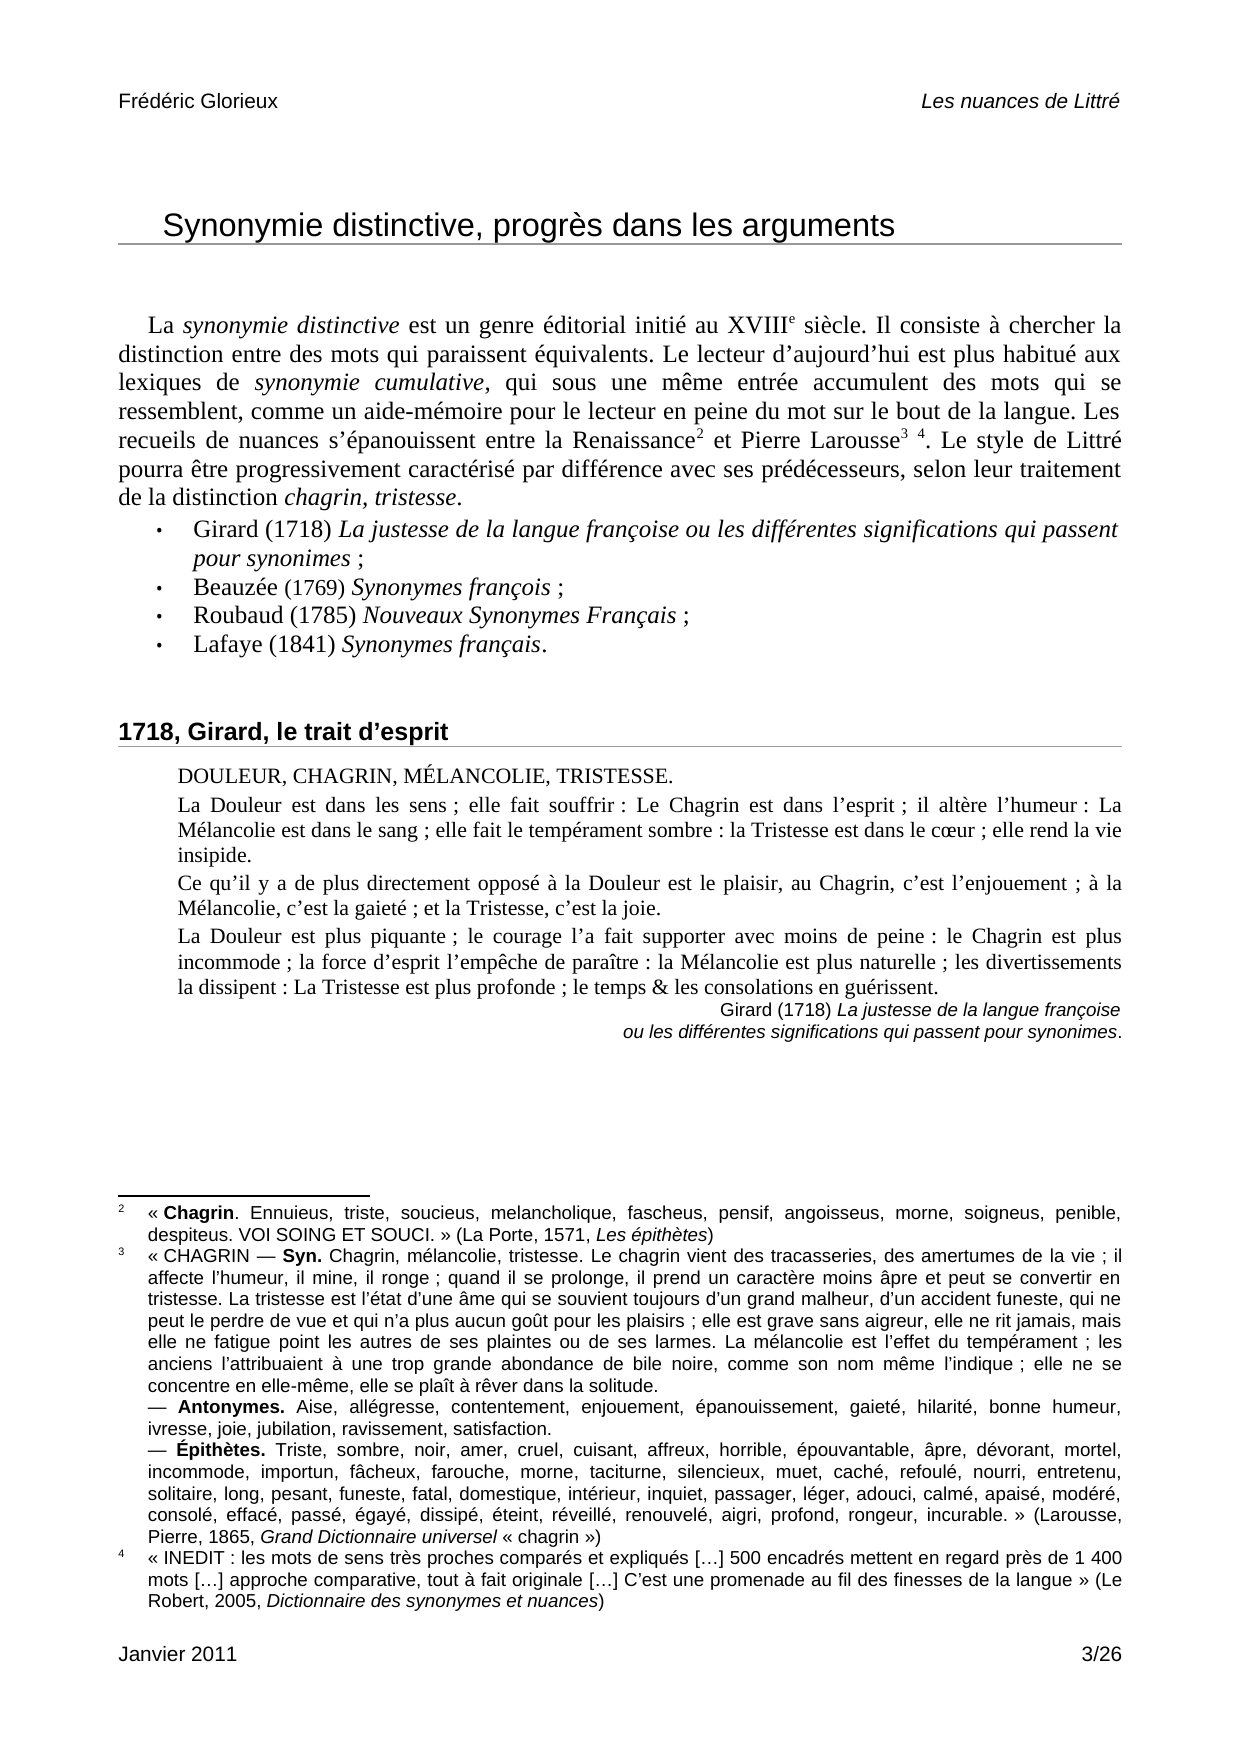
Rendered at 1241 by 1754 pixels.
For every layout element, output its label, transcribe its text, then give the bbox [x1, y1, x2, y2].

subtitle 1718, Girard, le trait d’esprit [118, 717, 1122, 746]
text « Chagrin. Ennuieus, triste, soucieus, melancholique, fascheus, pensif, angoisseus, morne, soigneus, penible, despiteus. VOI SOING ET SOUCI. » (La Porte, 1571, Les épithètes) [118, 1202, 1122, 1245]
text « CHAGRIN — Syn. Chagrin, mélancolie, tristesse. Le chagrin vient des tracasseries, des amertumes de la vie ; il affecte l’humeur, il mine, il ronge ; quand il se prolonge, il prend un caractère moins âpre et peut se convertir en tristesse. La tristesse est l’état d’une âme qui se souvient toujours d’un grand malheur, d’un accident funeste, qui ne peut le perdre de vue et qui n’a plus aucun goût pour les plaisirs ; elle est grave sans aigreur, elle ne rit jamais, mais elle ne fatigue point les autres de ses plaintes ou de ses larmes. La mélancolie est l’effet du tempérament ; les anciens l’attribuaient à une trop grande abondance de bile noire, comme son nom même l’indique ; elle ne se concentre en elle-même, elle se plaît à rêver dans la solitude. — Antonymes. Aise, allégresse, contentement, enjouement, épanouissement, gaieté, hilarité, bonne humeur, ivresse, joie, jubilation, ravissement, satisfaction. — Épithètes. Triste, sombre, noir, amer, cruel, cuisant, affreux, horrible, épouvantable, âpre, dévorant, mortel, incommode, importun, fâcheux, farouche, morne, taciturne, silencieux, muet, caché, refoulé, nourri, entretenu, solitaire, long, pesant, funeste, fatal, domestique, intérieur, inquiet, passager, léger, adouci, calmé, apaisé, modéré, consolé, effacé, passé, égayé, dissipé, éteint, réveillé, renouvelé, aigri, profond, rongeur, incurable. » (Larousse, Pierre, 1865, Grand Dictionnaire universel « chagrin ») [118, 1245, 1122, 1547]
list Beauzée (1769) Synonymes françois ; [156, 572, 1122, 600]
text Girard (1718) La justesse de la langue françoise ou les différentes significations qui passent pour synonimes. [236, 999, 1122, 1042]
text Ce qu’il y a de plus directement opposé à la Douleur est le plaisir, au Chagrin, c’est l’enjouement ; à la Mélancolie, c’est la gaieté ; et la Tristesse, c’est la joie. [177, 870, 1122, 921]
list Roubaud (1785) Nouveaux Synonymes Français ; [156, 600, 1122, 629]
list Lafaye (1841) Synonymes français. [156, 629, 1122, 658]
text DOULEUR, CHAGRIN, MÉLANCOLIE, TRISTESSE. [177, 763, 1122, 789]
list Girard (1718) La justesse de la langue françoise ou les différentes significations qui passent pour synonimes ; [156, 514, 1122, 572]
text La Douleur est dans les sens ; elle fait souffrir : Le Chagrin est dans l’esprit ; il altère l’humeur : La Mélancolie est dans le sang ; elle fait le tempérament sombre : la Tristesse est dans le cœur ; elle rend la vie insipide. [177, 792, 1122, 867]
text « INEDIT : les mots de sens très proches comparés et expliqués […] 500 encadrés mettent en regard près de 1 400 mots […] approche comparative, tout à fait originale […] C’est une promenade au fil des finesses de la langue » (Le Robert, 2005, Dictionnaire des synonymes et nuances) [118, 1547, 1122, 1612]
subtitle Synonymie distinctive, progrès dans les arguments [118, 206, 1122, 243]
text La synonymie distinctive est un genre éditorial initié au XVIIIe siècle. Il consiste à chercher la distinction entre des mots qui paraissent équivalents. Le lecteur d’aujourd’hui est plus habitué aux lexiques de synonymie cumulative, qui sous une même entrée accumulent des mots qui se ressemblent, comme un aide-mémoire pour le lecteur en peine du mot sur le bout de la langue. Les recueils de nuances s’épanouissent entre la Renaissance et Pierre Larousse . Le style de Littré pourra être progressivement caractérisé par différence avec ses prédécesseurs, selon leur traitement de la distinction chagrin, tristesse. [118, 310, 1122, 511]
text La Douleur est plus piquante ; le courage l’a fait supporter avec moins de peine : le Chagrin est plus incommode ; la force d’esprit l’empêche de paraître : la Mélancolie est plus naturelle ; les divertissements la dissipent : La Tristesse est plus profonde ; le temps & les consolations en guérissent. [177, 923, 1122, 999]
